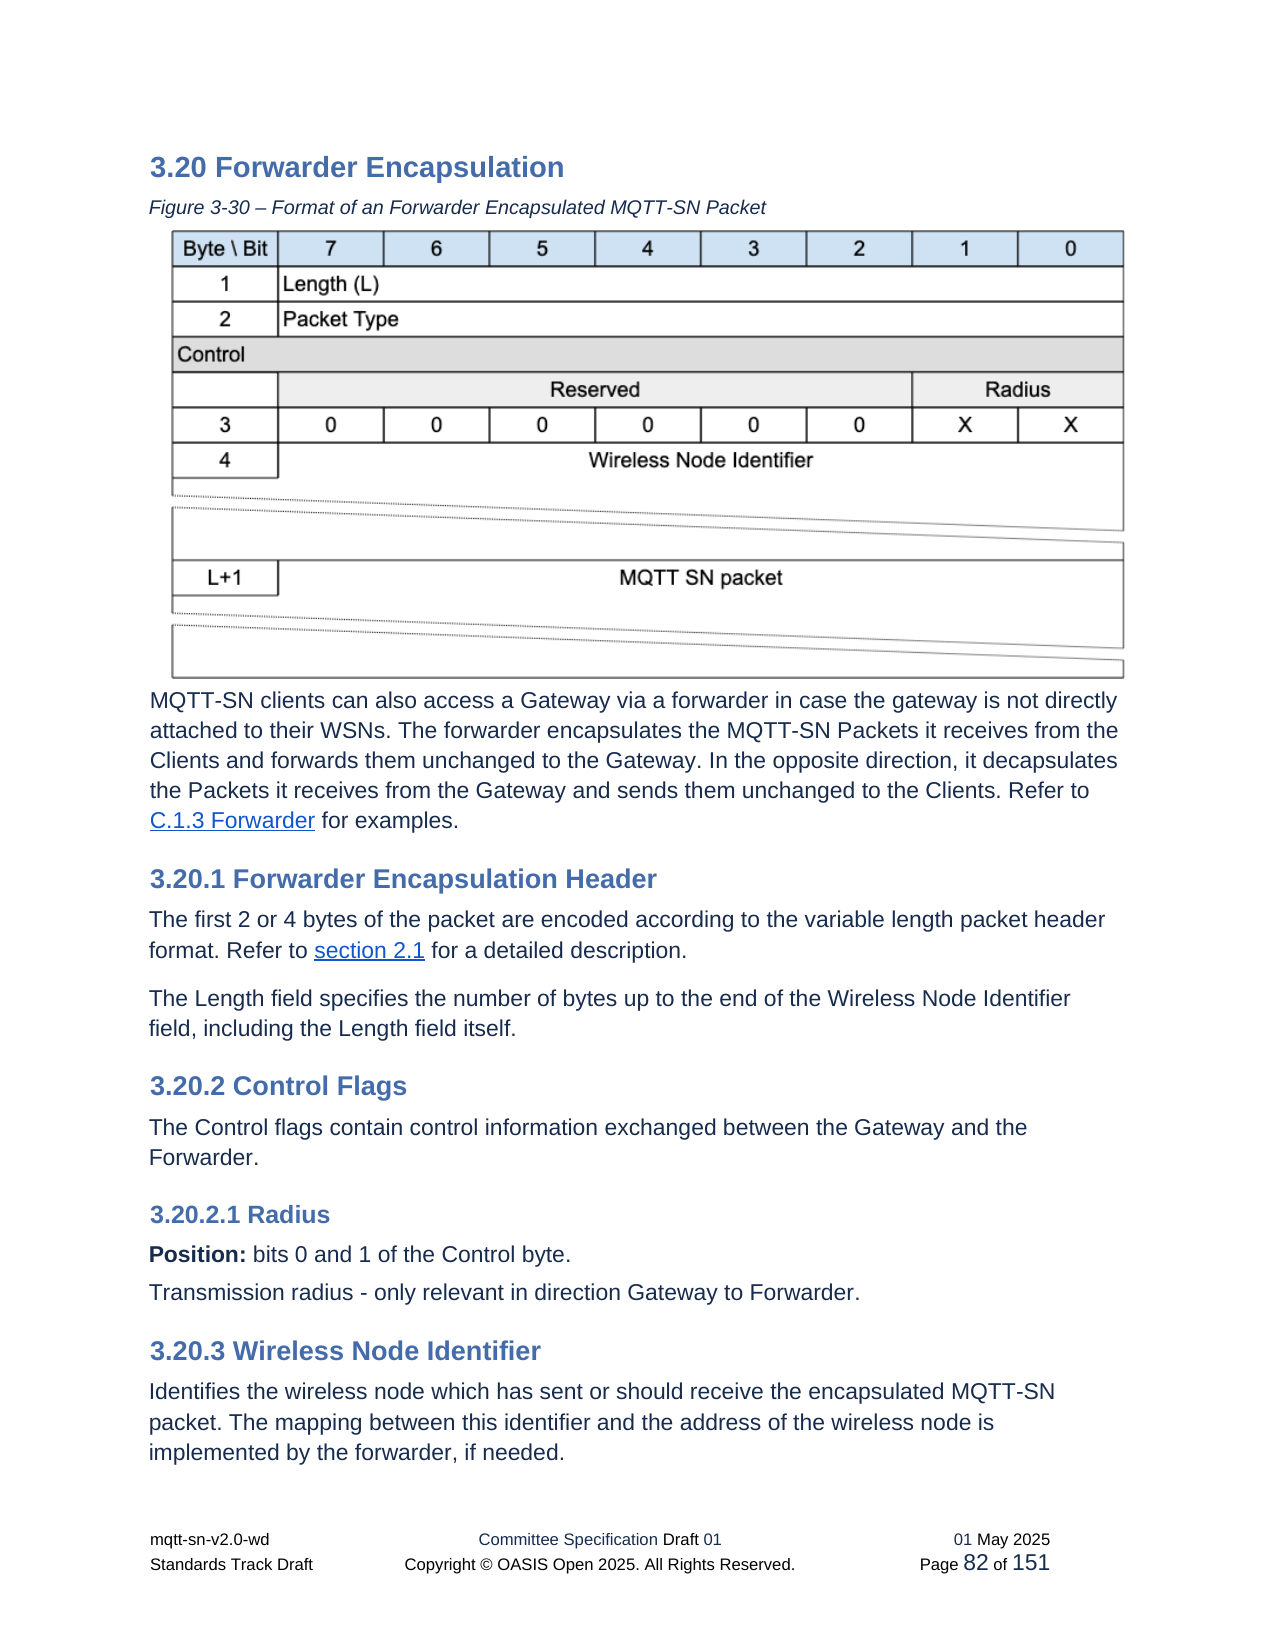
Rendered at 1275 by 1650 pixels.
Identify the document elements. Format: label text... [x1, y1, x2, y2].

subtitle 3.20.2.1 Radius [150, 1199, 1124, 1228]
text The first 2 or 4 bytes of the packet are encoded according to the variable length packet header format. Refer to section 2.1 for a detailed description. [148, 906, 1124, 963]
text MQTT-SN clients can also access a Gateway via a forwarder in case the gateway is not directly attached to their WSNs. The forwarder encapsulates the MQTT-SN Packets it receives from the Clients and forwards them unchanged to the Gateway. In the opposite direction, it decapsulates the Packets it receives from the Gateway and sends them unchanged to the Clients. Refer to C.1.3 Forwarder for examples. [149, 687, 1124, 834]
picture [149, 230, 1125, 679]
text Figure 3-30 – Format of an Forwarder Encapsulated MQTT-SN Packet [148, 196, 1124, 219]
text Transmission radius - only relevant in direction Gateway to Forwarder. [148, 1279, 1124, 1306]
text Position: bits 0 and 1 of the Control byte. [148, 1241, 1124, 1267]
text Identifies the wireless node which has sent or should receive the encapsulated MQTT-SN packet. The mapping between this identifier and the address of the wireless node is implemented by the forwarder, if needed. [148, 1378, 1124, 1465]
subtitle 3.20.1 Forwarder Encapsulation Header [150, 863, 1124, 894]
subtitle 3.20.3 Wireless Node Identifier [150, 1334, 1124, 1366]
subtitle 3.20.2 Control Flags [150, 1070, 1124, 1102]
text The Length field specifies the number of bytes up to the end of the Wireless Node Identifier field, including the Length field itself. [148, 985, 1124, 1042]
text The Control flags contain control information exchanged between the Gateway and the Forwarder. [148, 1114, 1124, 1171]
subtitle 3.20 Forwarder Encapsulation [150, 150, 1124, 183]
